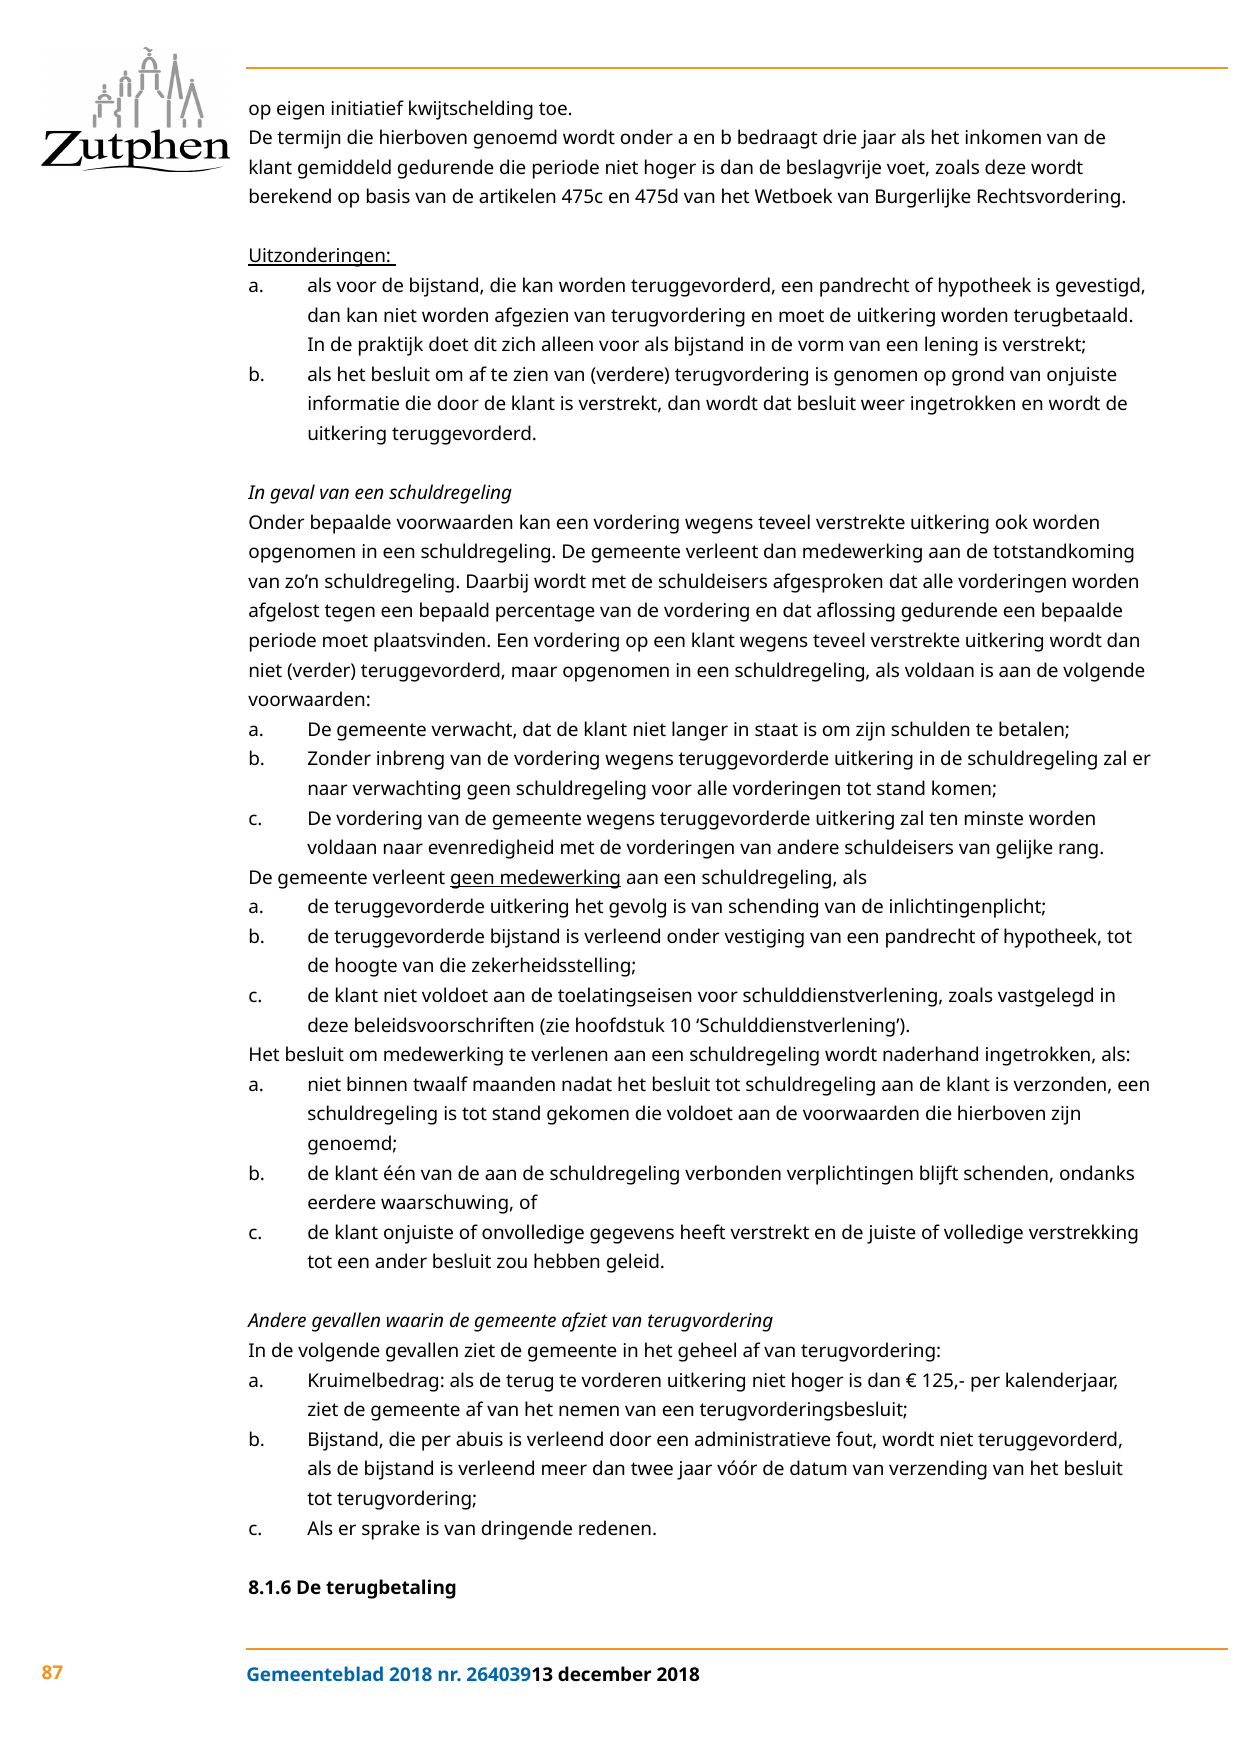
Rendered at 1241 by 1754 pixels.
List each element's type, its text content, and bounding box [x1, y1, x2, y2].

list de klant niet voldoet aan de toelatingseisen voor schulddienstverlening, zoals vastgelegd in deze beleidsvoorschriften (zie hoofdstuk 10 ‘Schulddienstverlening’). [248, 982, 1152, 1038]
list Bijstand, die per abuis is verleend door een administratieve fout, wordt niet teruggevorderd, als de bijstand is verleend meer dan twee jaar vóór de datum van verzending van het besluit tot terugvordering; [248, 1426, 1152, 1511]
list niet binnen twaalf maanden nadat het besluit tot schuldregeling aan de klant is verzonden, een schuldregeling is tot stand gekomen die voldoet aan de voorwaarden die hierboven zijn genoemd; [248, 1071, 1152, 1156]
text 8.1.6 De terugbetaling [248, 1574, 1152, 1600]
list als het besluit om af te zien van (verdere) terugvordering is genomen op grond van onjuiste informatie die door de klant is verstrekt, dan wordt dat besluit weer ingetrokken en wordt de uitkering teruggevorderd. [248, 361, 1152, 446]
list De gemeente verwacht, dat de klant niet langer in staat is om zijn schulden te betalen; [248, 716, 1152, 742]
list De vordering van de gemeente wegens teruggevorderde uitkering zal ten minste worden voldaan naar evenredigheid met de vorderingen van andere schuldeisers van gelijke rang. [248, 805, 1152, 860]
text In geval van een schuldregeling [248, 479, 1152, 505]
text Uitzonderingen: [248, 243, 1152, 268]
list de klant één van de aan de schuldregeling verbonden verplichtingen blijft schenden, ondanks eerdere waarschuwing, of [248, 1160, 1152, 1215]
list Zonder inbreng van de vordering wegens teruggevorderde uitkering in de schuldregeling zal er naar verwachting geen schuldregeling voor alle vorderingen tot stand komen; [248, 746, 1152, 801]
text op eigen initiatief kwijtschelding toe. [248, 95, 1152, 121]
list Als er sprake is van dringende redenen. [248, 1515, 1152, 1541]
text Onder bepaalde voorwaarden kan een vordering wegens teveel verstrekte uitkering ook worden opgenomen in een schuldregeling. De gemeente verleent dan medewerking aan de totstandkoming van zo’n schuldregeling. Daarbij wordt met de schuldeisers afgesproken dat alle vorderingen worden afgelost tegen een bepaald percentage van de vordering en dat aflossing gedurende een bepaalde periode moet plaatsvinden. Een vordering op een klant wegens teveel verstrekte uitkering wordt dan niet (verder) teruggevorderd, maar opgenomen in een schuldregeling, als voldaan is aan de volgende voorwaarden: [248, 509, 1152, 712]
text Het besluit om medewerking te verlenen aan een schuldregeling wordt naderhand ingetrokken, als: [248, 1041, 1152, 1067]
list de klant onjuiste of onvolledige gegevens heeft verstrekt en de juiste of volledige verstrekking tot een ander besluit zou hebben geleid. [248, 1219, 1152, 1274]
text De gemeente verleent geen medewerking aan een schuldregeling, als [248, 864, 1152, 890]
text Andere gevallen waarin de gemeente afziet van terugvordering [248, 1308, 1152, 1333]
list Kruimelbedrag: als de terug te vorderen uitkering niet hoger is dan € 125,- per kalenderjaar, ziet de gemeente af van het nemen van een terugvorderingsbesluit; [248, 1367, 1152, 1422]
list de teruggevorderde bijstand is verleend onder vestiging van een pandrecht of hypotheek, tot de hoogte van die zekerheidsstelling; [248, 923, 1152, 978]
list de teruggevorderde uitkering het gevolg is van schending van de inlichtingenplicht; [248, 893, 1152, 919]
list als voor de bijstand, die kan worden teruggevorderd, een pandrecht of hypotheek is gevestigd, dan kan niet worden afgezien van terugvordering en moet de uitkering worden terugbetaald. In de praktijk doet dit zich alleen voor als bijstand in de vorm van een lening is verstrekt; [248, 272, 1152, 357]
picture [41, 47, 231, 172]
text In de volgende gevallen ziet de gemeente in het geheel af van terugvordering: [248, 1337, 1152, 1363]
text De termijn die hierboven genoemd wordt onder a en b bedraagt drie jaar als het inkomen van de klant gemiddeld gedurende die periode niet hoger is dan de beslagvrije voet, zoals deze wordt berekend op basis van de artikelen 475c en 475d van het Wetboek van Burgerlijke Rechtsvordering. [248, 124, 1152, 209]
